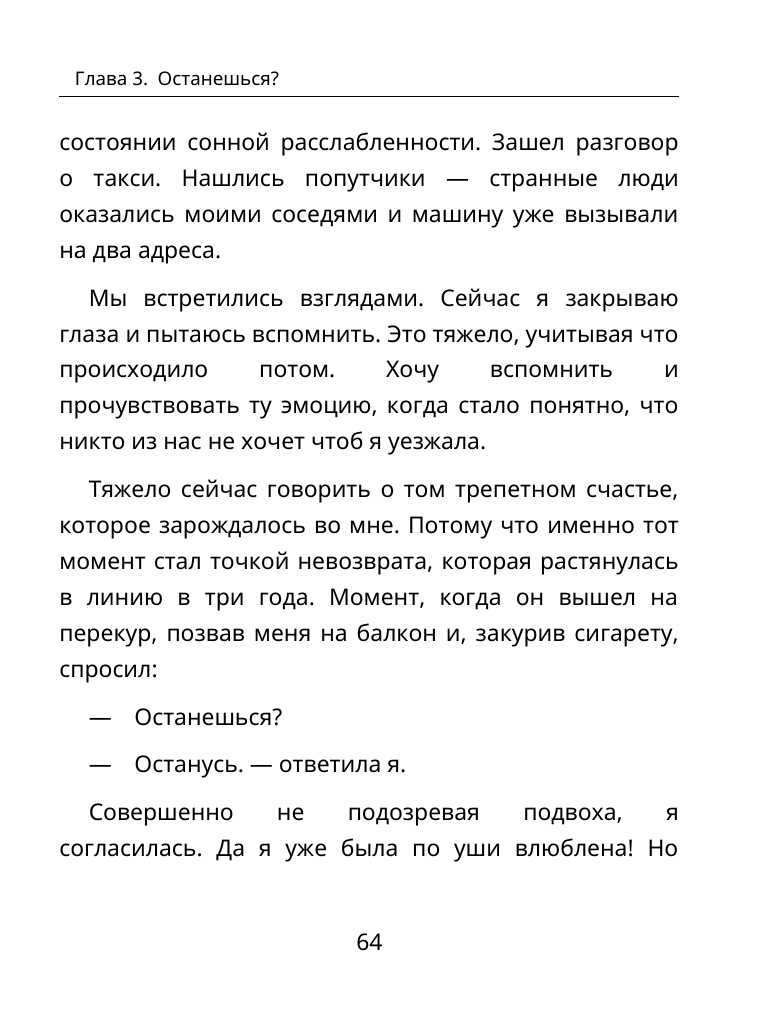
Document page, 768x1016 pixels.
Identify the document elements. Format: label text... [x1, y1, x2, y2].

text Совершенно не подозревая подвоха, я согласилась. Да я уже была по уши влюблена! Но [59, 796, 679, 863]
text состоянии сонной расслабленности. Зашел разговор о такси. Нашлись попутчики — странные люди оказались моими соседями и машину уже вызывали на два адреса. [59, 126, 679, 265]
list Останешься? [59, 700, 679, 732]
text Тяжело сейчас говорить о том трепетном счастье, которое зарождалось во мне. Потому что именно тот момент стал точкой невозврата, которая растянулась в линию в три года. Момент, когда он вышел на перекур, позвав меня на балкон и, закурив сигарету, спросил: [59, 473, 679, 684]
text Мы встретились взглядами. Сейчас я закрываю глаза и пытаюсь вспомнить. Это тяжело, учитывая что происходило потом. Хочу вспомнить и прочувствовать ту эмоцию, когда стало понятно, что никто из нас не хочет чтоб я уезжала. [59, 282, 679, 457]
list Останусь. — ответила я. [59, 748, 679, 779]
